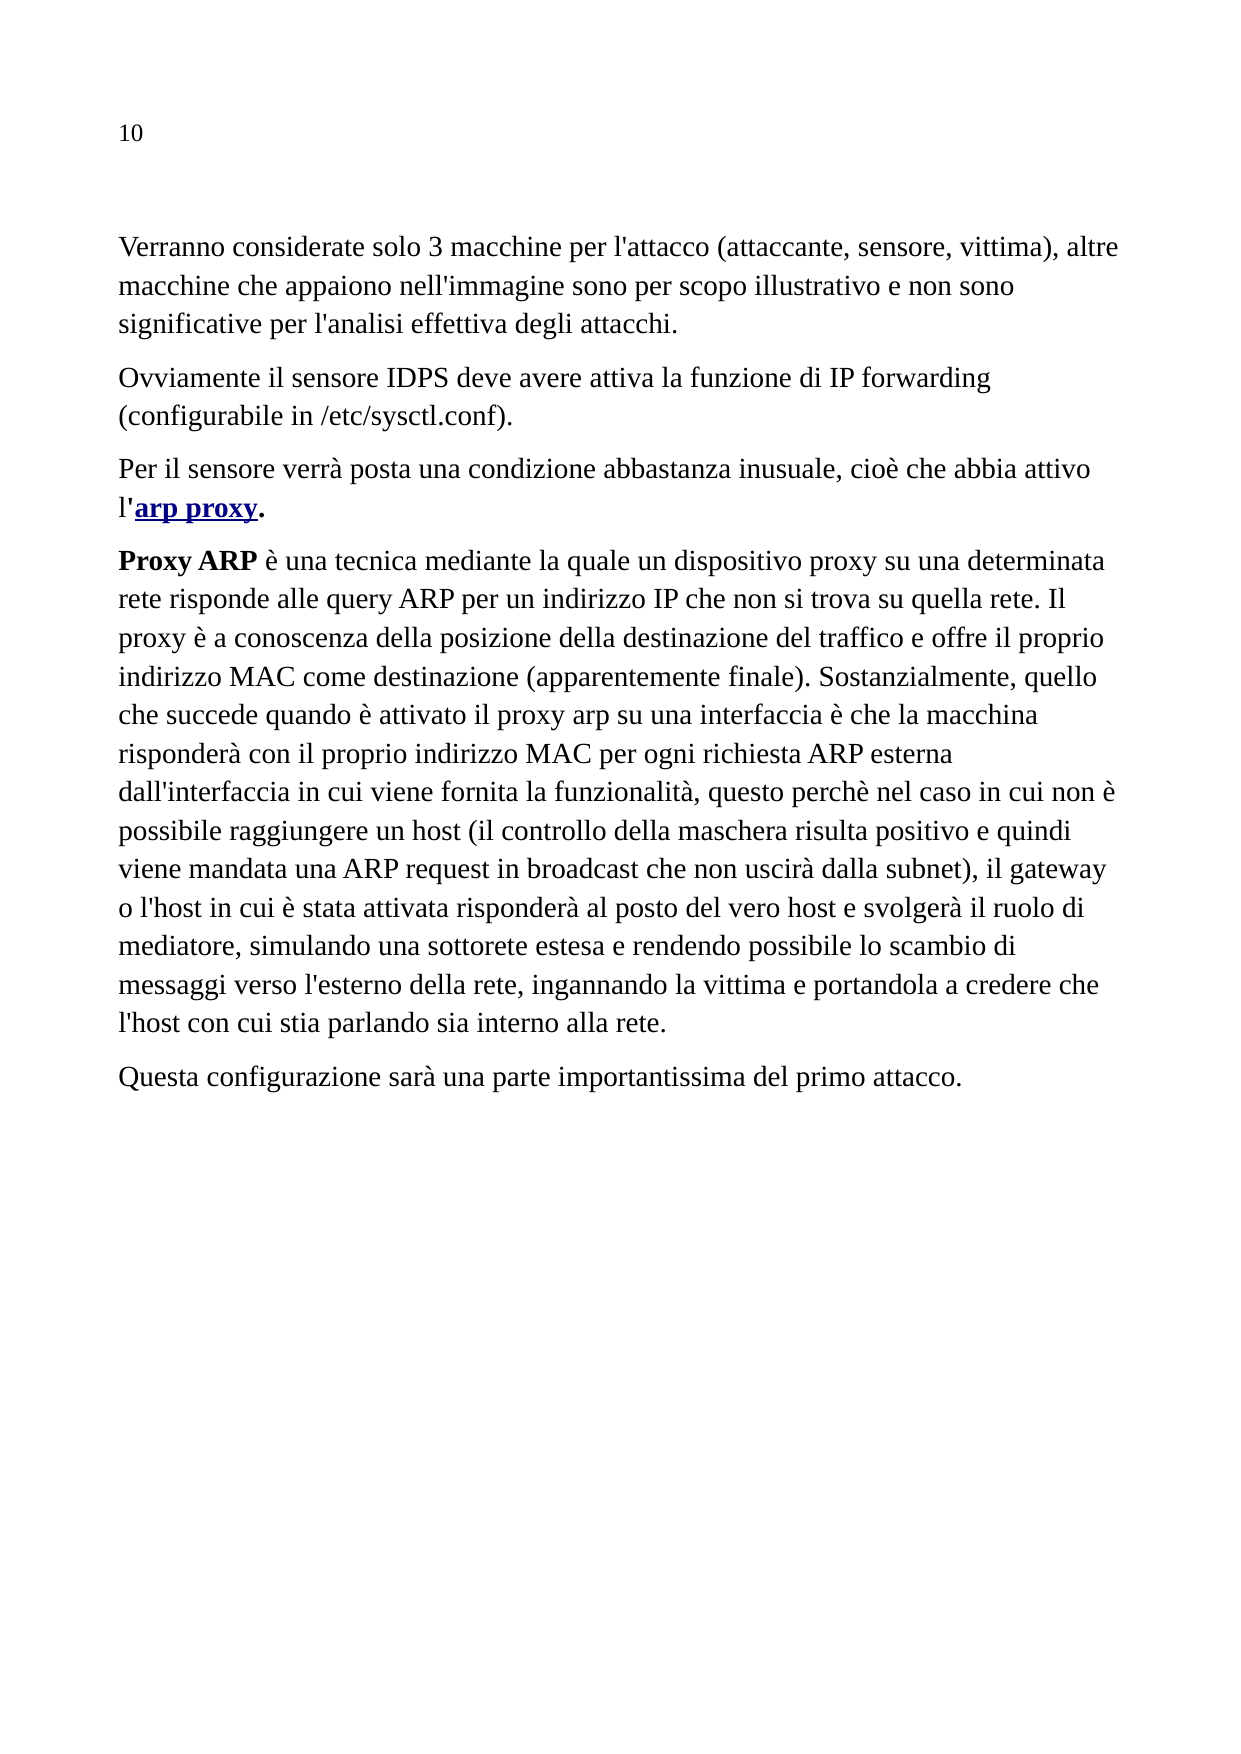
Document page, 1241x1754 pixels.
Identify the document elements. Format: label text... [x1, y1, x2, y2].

text Proxy ARP è una tecnica mediante la quale un dispositivo proxy su una determinata rete risponde alle query ARP per un indirizzo IP che non si trova su quella rete. Il proxy è a conoscenza della posizione della destinazione del traffico e offre il proprio indirizzo MAC come destinazione (apparentemente finale). Sostanzialmente, quello che succede quando è attivato il proxy arp su una interfaccia è che la macchina risponderà con il proprio indirizzo MAC per ogni richiesta ARP esterna dall'interfaccia in cui viene fornita la funzionalità, questo perchè nel caso in cui non è possibile raggiungere un host (il controllo della maschera risulta positivo e quindi viene mandata una ARP request in broadcast che non uscirà dalla subnet), il gateway o l'host in cui è stata attivata risponderà al posto del vero host e svolgerà il ruolo di mediatore, simulando una sottorete estesa e rendendo possibile lo scambio di messaggi verso l'esterno della rete, ingannando la vittima e portandola a credere che l'host con cui stia parlando sia interno alla rete. [118, 543, 1122, 1039]
text Verranno considerate solo 3 macchine per l'attacco (attaccante, sensore, vittima), altre macchine che appaiono nell'immagine sono per scopo illustrativo e non sono significative per l'analisi effettiva degli attacchi. [118, 229, 1122, 340]
text Ovviamente il sensore IDPS deve avere attiva la funzione di IP forwarding (configurabile in /etc/sysctl.conf). [118, 360, 1122, 432]
text Questa configurazione sarà una parte importantissima del primo attacco. [118, 1059, 1122, 1092]
text Per il sensore verrà posta una condizione abbastanza inusuale, cioè che abbia attivo l'arp proxy. [118, 451, 1122, 523]
